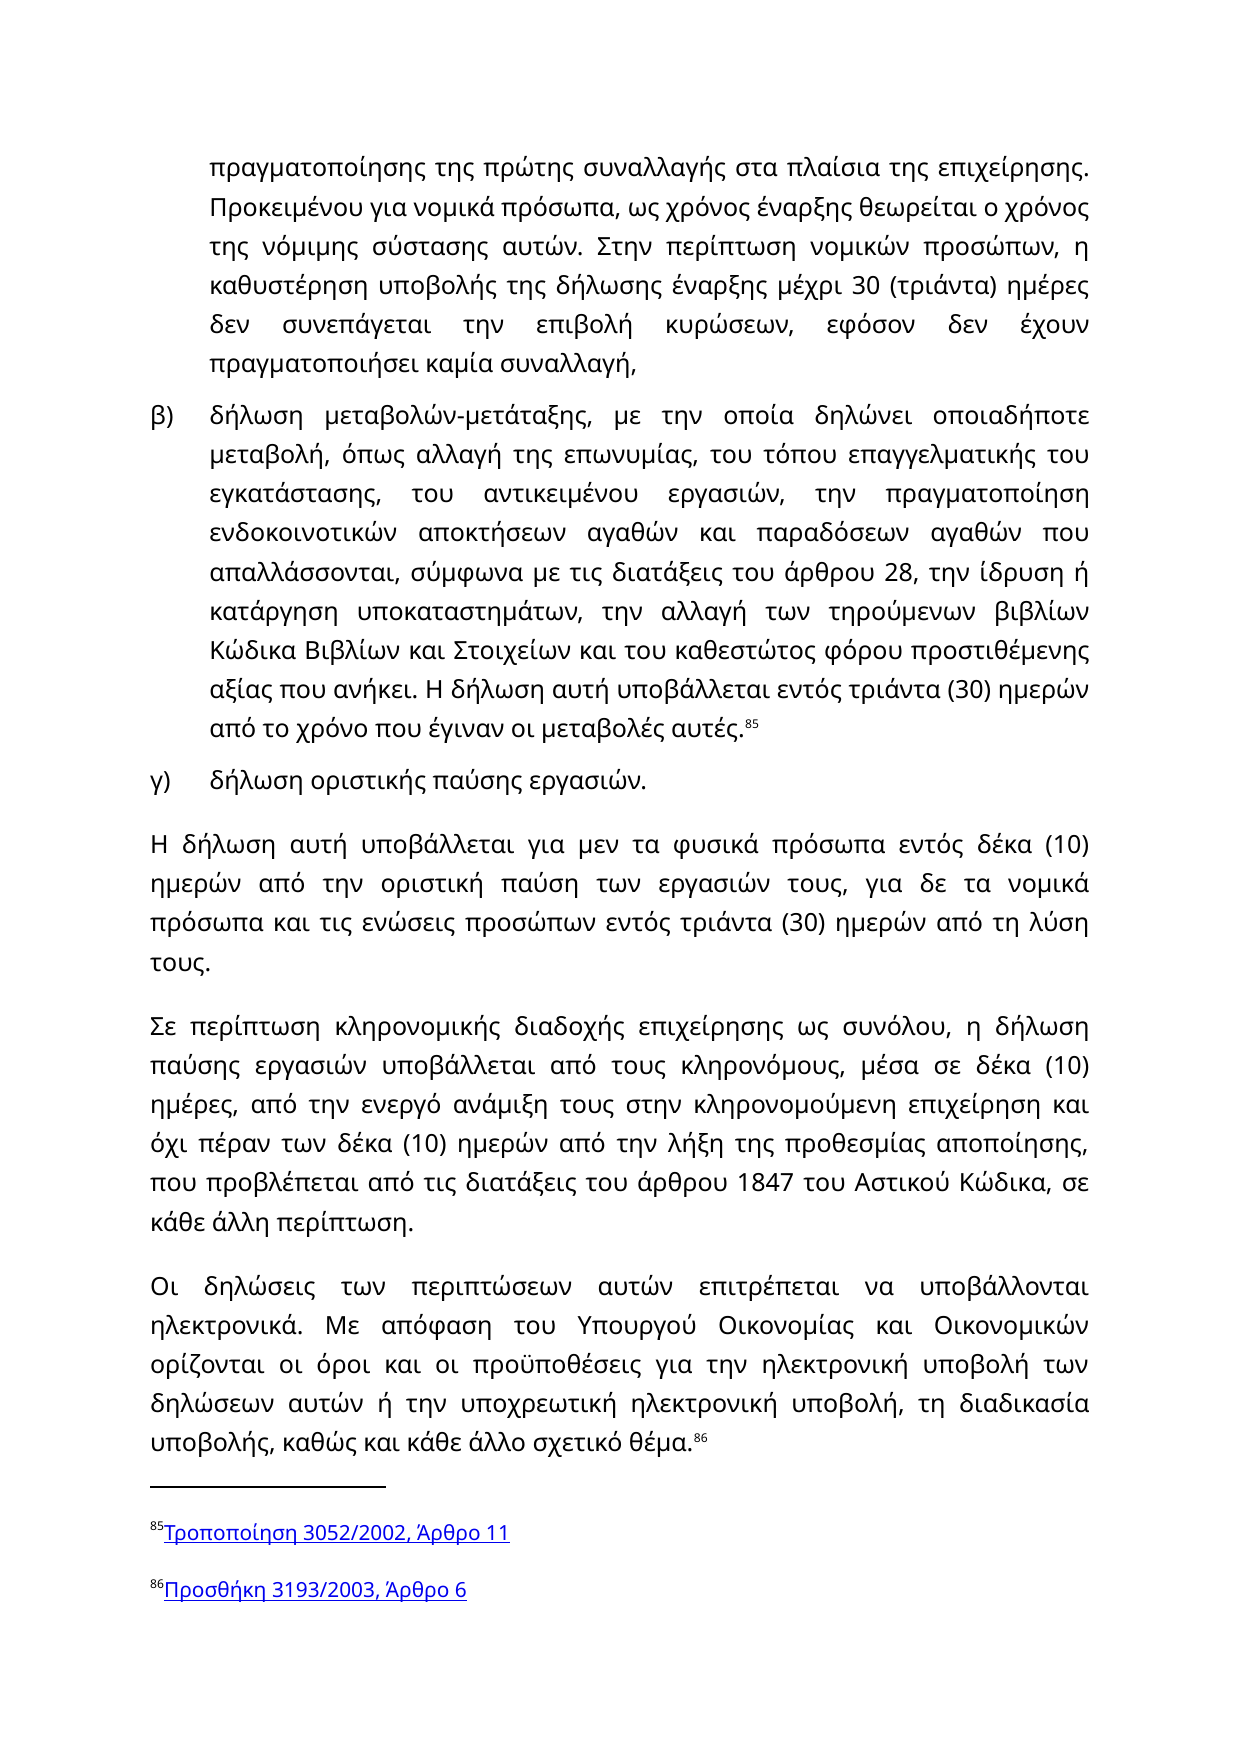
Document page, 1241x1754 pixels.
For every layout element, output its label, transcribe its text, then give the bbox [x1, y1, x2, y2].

list β) δήλωση μεταβολών-μετάταξης, με την οποία δηλώνει οποιαδήποτε μεταβολή, όπως αλλαγή της επωνυμίας, του τόπου επαγγελματικής του εγκατάστασης, του αντικειμένου εργασιών, την πραγματοποίηση ενδοκοινοτικών αποκτήσεων αγαθών και παραδόσεων αγαθών που απαλλάσσονται, σύμφωνα με τις διατάξεις του άρθρου 28, την ίδρυση ή κατάργηση υποκαταστημάτων, την αλλαγή των τηρούμενων βιβλίων Κώδικα Βιβλίων και Στοιχείων και του καθεστώτος φόρου προστιθέμενης αξίας που ανήκει. Η δήλωση αυτή υποβάλλεται εντός τριάντα (30) ημερών από το χρόνο που έγιναν οι μεταβολές αυτές. [150, 397, 1090, 745]
text Προσθήκη 3193/2003, Άρθρο 6 [150, 1576, 1090, 1604]
text Οι δηλώσεις των περιπτώσεων αυτών επιτρέπεται να υποβάλλονται ηλεκτρονικά. Με απόφαση του Υπουργού Οικονομίας και Οικονομικών ορίζονται οι όροι και οι προϋποθέσεις για την ηλεκτρονική υποβολή των δηλώσεων αυτών ή την υποχρεωτική ηλεκτρονική υποβολή, τη διαδικασία υποβολής, καθώς και κάθε άλλο σχετικό θέμα. [150, 1268, 1090, 1459]
text Σε περίπτωση κληρονομικής διαδοχής επιχείρησης ως συνόλου, η δήλωση παύσης εργασιών υποβάλλεται από τους κληρονόμους, μέσα σε δέκα (10) ημέρες, από την ενεργό ανάμιξη τους στην κληρονομούμενη επιχείρηση και όχι πέραν των δέκα (10) ημερών από την λήξη της προθεσμίας αποποίησης, που προβλέπεται από τις διατάξεις του άρθρου 1847 του Αστικού Κώδικα, σε κάθε άλλη περίπτωση. [150, 1008, 1090, 1238]
list γ) δήλωση οριστικής παύσης εργασιών. [150, 762, 1090, 797]
text Τροποποίηση 3052/2002, Άρθρο 11 [150, 1518, 1090, 1546]
list πραγματοποίησης της πρώτης συναλλαγής στα πλαίσια της επιχείρησης. Προκειμένου για νομικά πρόσωπα, ως χρόνος έναρξης θεωρείται ο χρόνος της νόμιμης σύστασης αυτών. Στην περίπτωση νομικών προσώπων, η καθυστέρηση υποβολής της δήλωσης έναρξης μέχρι 30 (τριάντα) ημέρες δεν συνεπάγεται την επιβολή κυρώσεων, εφόσον δεν έχουν πραγματοποιήσει καμία συναλλαγή, [150, 150, 1090, 380]
text Η δήλωση αυτή υποβάλλεται για μεν τα φυσικά πρόσωπα εντός δέκα (10) ημερών από την οριστική παύση των εργασιών τους, για δε τα νομικά πρόσωπα και τις ενώσεις προσώπων εντός τριάντα (30) ημερών από τη λύση τους. [150, 827, 1090, 978]
